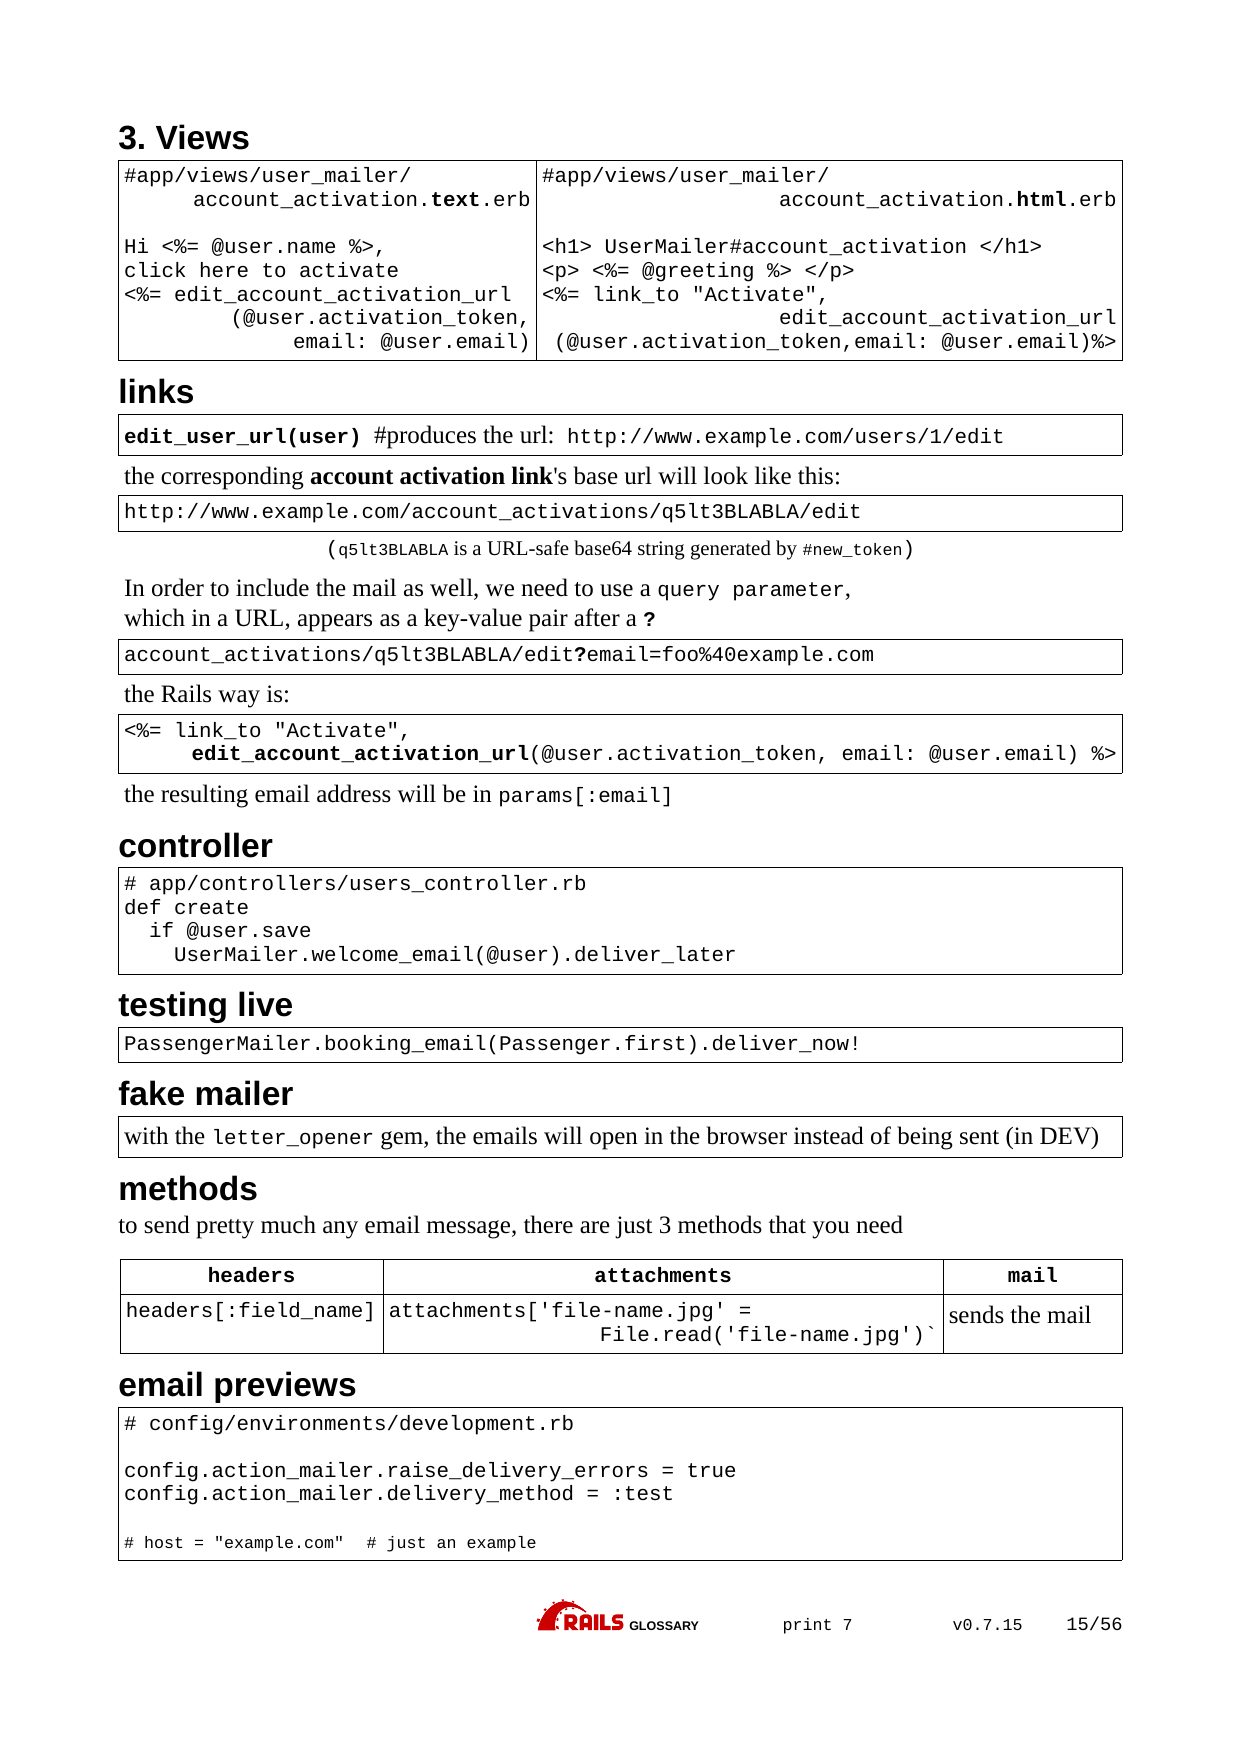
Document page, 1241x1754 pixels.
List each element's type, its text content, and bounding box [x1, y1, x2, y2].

table_cell account_activations/q5lt3BLABLA/edit?email=foo%40example.com [119, 640, 1122, 674]
table_header # app/controllers/users_controller.rb def create if @user.save UserMailer.welcome_email(@user).deliver_later [119, 868, 1122, 973]
subtitle controller [118, 826, 1122, 864]
table_cell sends the mail [944, 1295, 1122, 1353]
subtitle email previews [118, 1365, 1122, 1404]
subtitle testing live [118, 985, 1122, 1024]
table_cell the resulting email address will be in params[:email] [118, 774, 1122, 814]
table_cell (q5lt3BLABLA is a URL-safe base64 string generated by #new_token) [118, 532, 1122, 568]
text to send pretty much any email message, there are just 3 methods that you need [118, 1210, 1122, 1239]
table_cell attachments['file-name.jpg' = File.read('file-name.jpg')` [384, 1295, 943, 1353]
table_cell <%= link_to "Activate", edit_account_activation_url(@user.activation_token, email: @user.email) %> [119, 715, 1122, 773]
table_header #app/views/user_mailer/ account_activation.html.erb <h1> UserMailer#account_activation </h1> <p> <%= @greeting %> </p> <%= link_to "Activate", edit_account_activation_url (@user.activation_token,email: @user.email)%> [537, 161, 1122, 360]
table_header PassengerMailer.booking_email(Passenger.first).deliver_now! [119, 1028, 1122, 1062]
table_header with the letter_opener gem, the emails will open in the browser instead of being sent (in DEV) [119, 1117, 1122, 1157]
table_header headers [121, 1260, 383, 1294]
subtitle links [118, 372, 1122, 411]
table_cell the Rails way is: [118, 675, 1122, 714]
table_header mail [944, 1260, 1122, 1294]
table_header edit_user_url(user) #produces the url: http://www.example.com/users/1/edit [119, 415, 1122, 455]
table_cell In order to include the mail as well, we need to use a query parameter, which in a URL, appears as a key-value pair after a ? [118, 568, 1122, 638]
subtitle 3. Views [118, 118, 1122, 157]
table_header attachments [384, 1260, 943, 1294]
subtitle methods [118, 1168, 1122, 1207]
subtitle fake mailer [118, 1074, 1122, 1113]
table_header # config/environments/development.rb config.action_mailer.raise_delivery_errors = true config.action_mailer.delivery_method = :test # host = "example.com" # just an example [119, 1408, 1122, 1560]
table_cell http://www.example.com/account_activations/q5lt3BLABLA/edit [119, 496, 1122, 531]
table_cell headers[:field_name] [121, 1295, 383, 1353]
table_cell the corresponding account activation link's base url will look like this: [118, 456, 1122, 495]
table_header #app/views/user_mailer/ account_activation.text.erb Hi <%= @user.name %>, click here to activate <%= edit_account_activation_url (@user.activation_token, email: @user.email) [119, 161, 536, 360]
